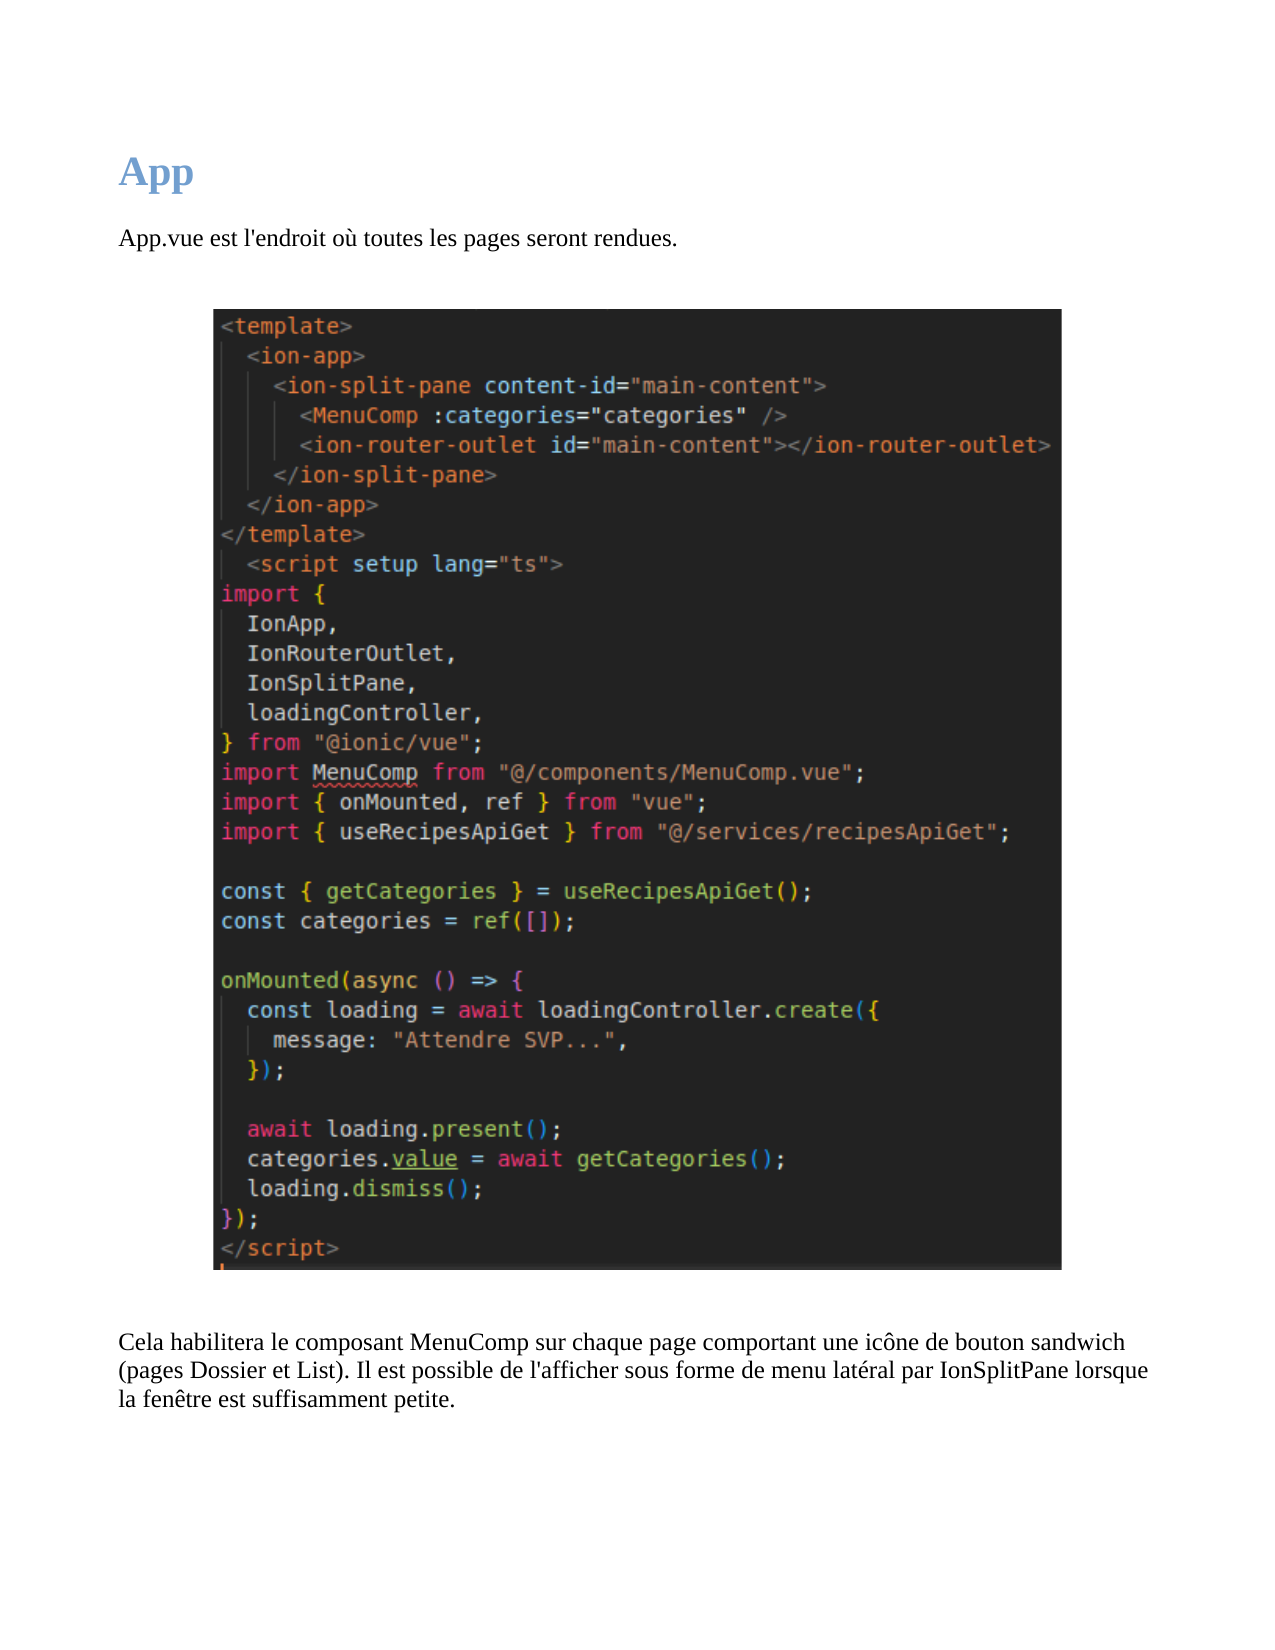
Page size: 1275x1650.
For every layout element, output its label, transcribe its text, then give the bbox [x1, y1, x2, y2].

text App.vue est l'endroit où toutes les pages seront rendues. [118, 223, 1157, 252]
text App [118, 147, 1157, 195]
text Cela habilitera le composant MenuComp sur chaque page comportant une icône de bouton sandwich (pages Dossier et List). Il est possible de l'afficher sous forme de menu latéral par IonSplitPane lorsque la fenêtre est suffisamment petite. [118, 1327, 1157, 1413]
picture [213, 309, 1062, 1270]
